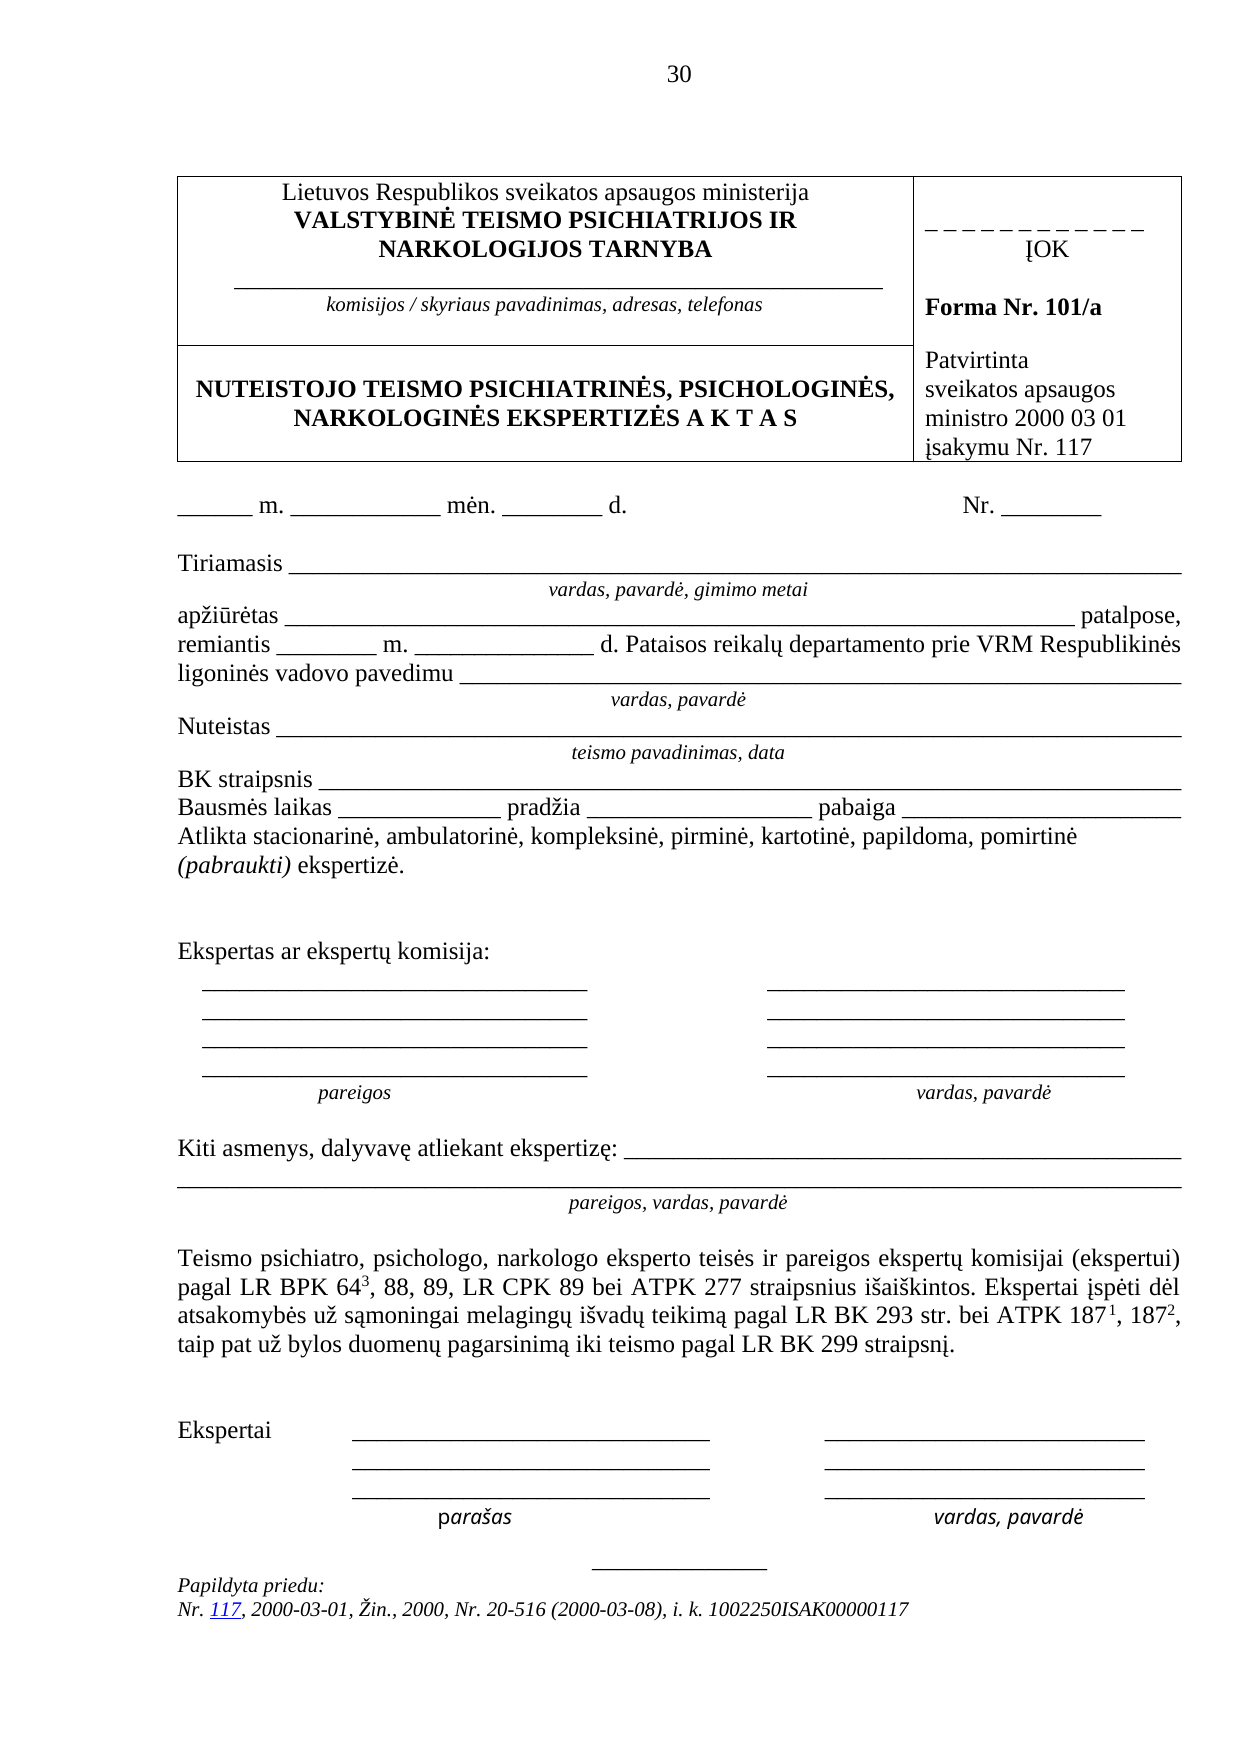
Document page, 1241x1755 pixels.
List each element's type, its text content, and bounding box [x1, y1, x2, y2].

text Papildyta priedu: [177, 1573, 1181, 1597]
text Kiti asmenys, dalyvavę atliekant ekspertizę: [177, 1133, 1181, 1162]
text BK straipsnis [177, 764, 1181, 792]
text Teismo psichiatro, psichologo, narkologo eksperto teisės ir pareigos ekspertų komisijai (ekspertui) pagal LR BPK 643, 88, 89, LR CPK 89 bei ATPK 277 straipsnius išaiškintos. Ekspertai įspėti dėl atsakomybės už sąmoningai melagingų išvadų teikimą pagal LR BK 293 str. bei ATPK 1871, 1872, taip pat už bylos duomenų pagarsinimą iki teismo pagal LR BK 299 straipsnį. [177, 1243, 1181, 1358]
text Bausmės laikas _____________ pradžia __________________ pabaiga [177, 792, 1181, 821]
text ______ m. ____________ mėn. ________ d. Nr. ________ [177, 490, 1181, 519]
text apžiūrėtas patalpose, [177, 601, 1181, 629]
text ______________ [177, 1544, 1181, 1573]
text Tiriamasis [177, 548, 1181, 577]
text Atlikta stacionarinė, ambulatorinė, kompleksinė, pirminė, kartotinė, papildoma, pomirtinė (pabraukti) ekspertizė. [177, 821, 1181, 879]
table_header Lietuvos Respublikos sveikatos apsaugos ministerija VALSTYBINĖ TEISMO PSICHIATRIJOS IR NARKOLOGIJOS TARNYBA komisijos / skyriaus pavadinimas, adresas, telefonas [178, 177, 913, 344]
table_cell Patvirtinta sveikatos apsaugos ministro 2000 03 01 įsakymu Nr. 117 [914, 345, 1181, 461]
text remiantis ________ m. d. Pataisos reikalų departamento prie VRM Respublikinės [177, 629, 1181, 658]
table_header _ _ _ _ _ _ _ _ _ _ _ _ ĮOK Forma Nr. 101/a [914, 177, 1181, 344]
text Ekspertas ar ekspertų komisija: [177, 936, 1181, 965]
text parašas vardas, pavardė [177, 1502, 1181, 1530]
table_cell NUTEISTOJO TEISMO PSICHIATRINĖS, PSICHOLOGINĖS, NARKOLOGINĖS EKSPERTIZĖS A K T A S [178, 346, 913, 461]
text Nuteistas [177, 711, 1181, 740]
text Nr. 117, 2000-03-01, Žin., 2000, Nr. 20-516 (2000-03-08), i. k. 1002250ISAK00000117 [177, 1597, 1181, 1621]
text Ekspertai [177, 1416, 1181, 1444]
text vardas, pavardė [177, 687, 1181, 711]
text ligoninės vadovo pavedimu [177, 658, 1181, 687]
text pareigos vardas, pavardė [177, 1080, 1181, 1104]
text teismo pavadinimas, data [177, 740, 1181, 764]
text vardas, pavardė, gimimo metai [177, 577, 1181, 601]
text pareigos, vardas, pavardė [177, 1190, 1181, 1214]
